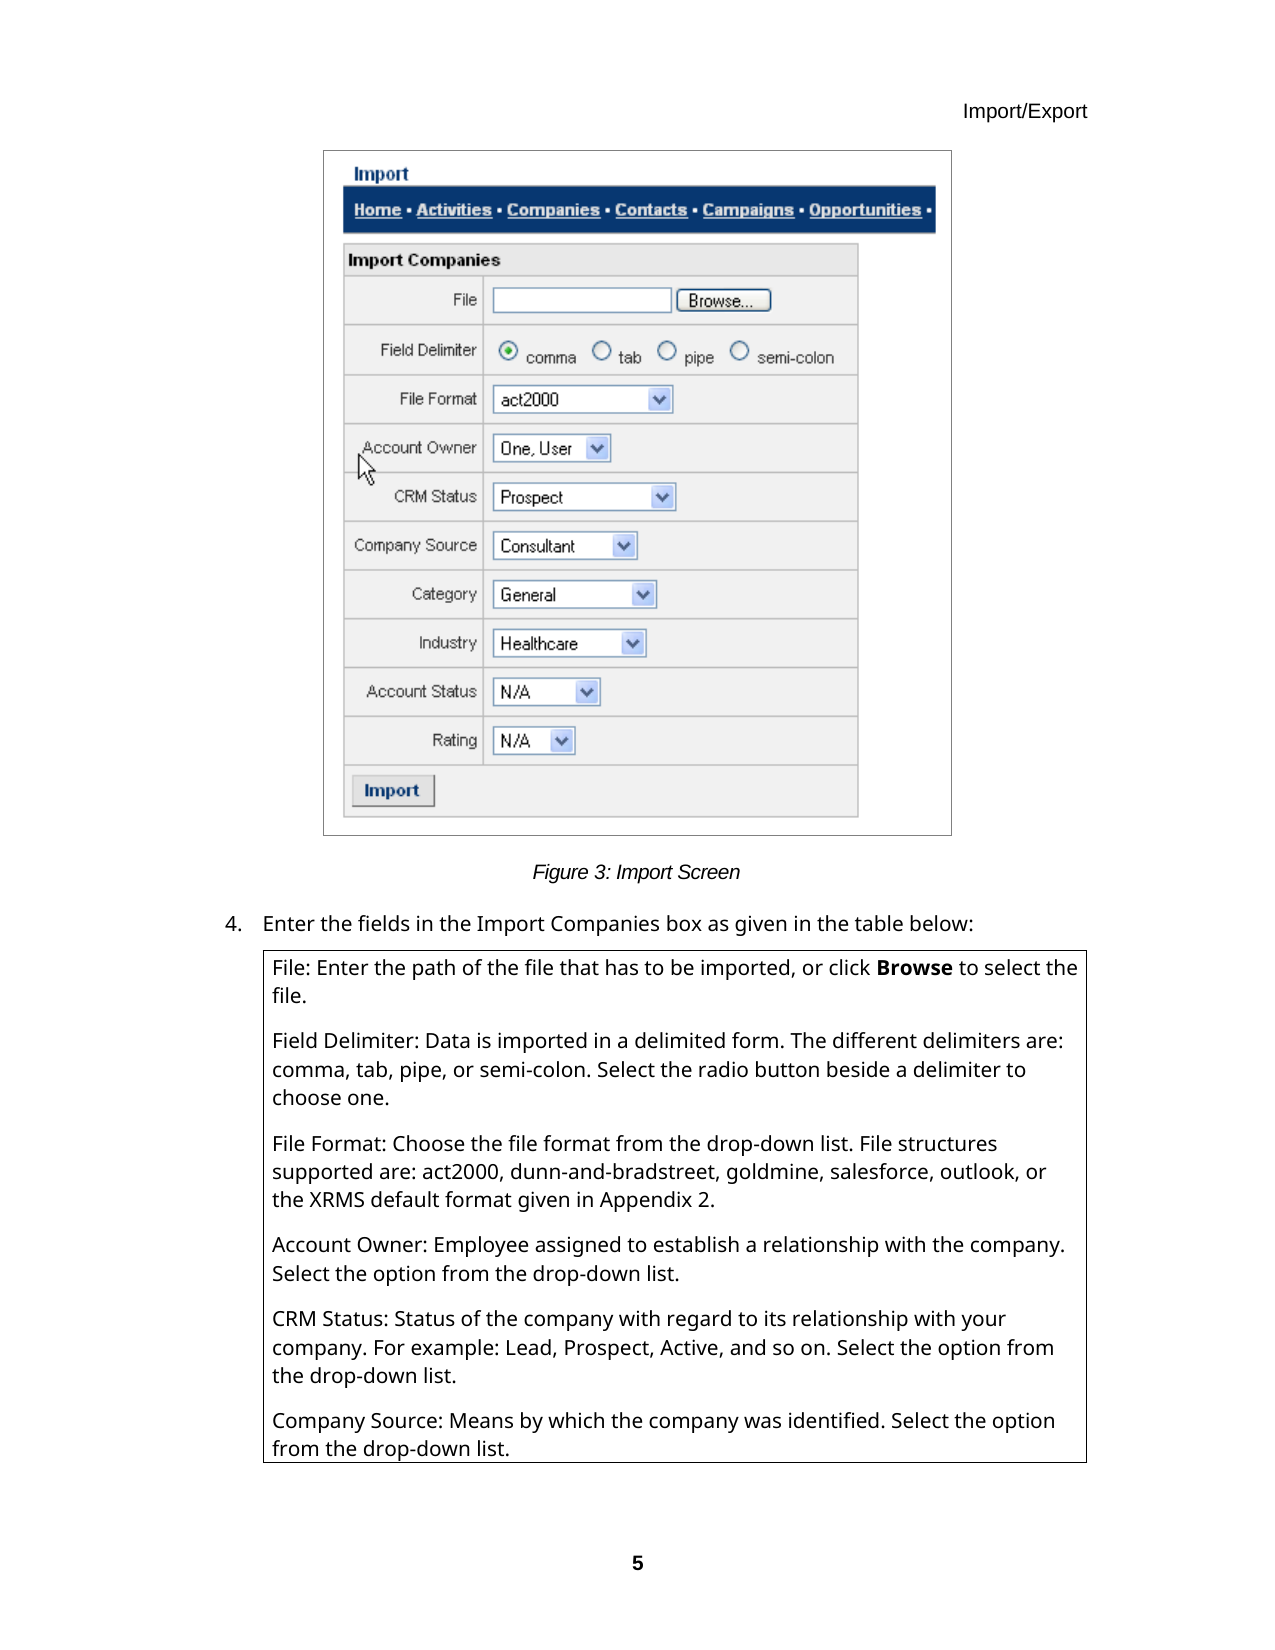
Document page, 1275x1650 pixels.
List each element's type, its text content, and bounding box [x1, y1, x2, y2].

list CRM Status: Status of the company with regard to its relationship with your company. For example: Lead, Prospect, Active, and so on. Select the option from the drop-down list. [264, 1301, 1086, 1389]
list Enter the fields in the Import Companies box as given in the table below: [225, 909, 1087, 937]
list File Format: Choose the file format from the drop-down list. File structures supported are: act2000, dunn-and-bradstreet, goldmine, salesforce, outlook, or the XRMS default format given in Appendix 2. [264, 1126, 1086, 1214]
list Field Delimiter: Data is imported in a delimited form. The different delimiters are: comma, tab, pipe, or semi-colon. Select the radio button beside a delimiter to choose one. [264, 1023, 1086, 1112]
list Company Source: Means by which the company was identified. Select the option from the drop-down list. [264, 1403, 1086, 1462]
picture [339, 159, 936, 827]
list Account Owner: Employee assigned to establish a relationship with the company. Select the option from the drop-down list. [264, 1227, 1086, 1287]
text Figure 3: Import Screen [187, 861, 1087, 884]
list File: Enter the path of the file that has to be imported, or click Browse to select the file. [264, 951, 1086, 1010]
